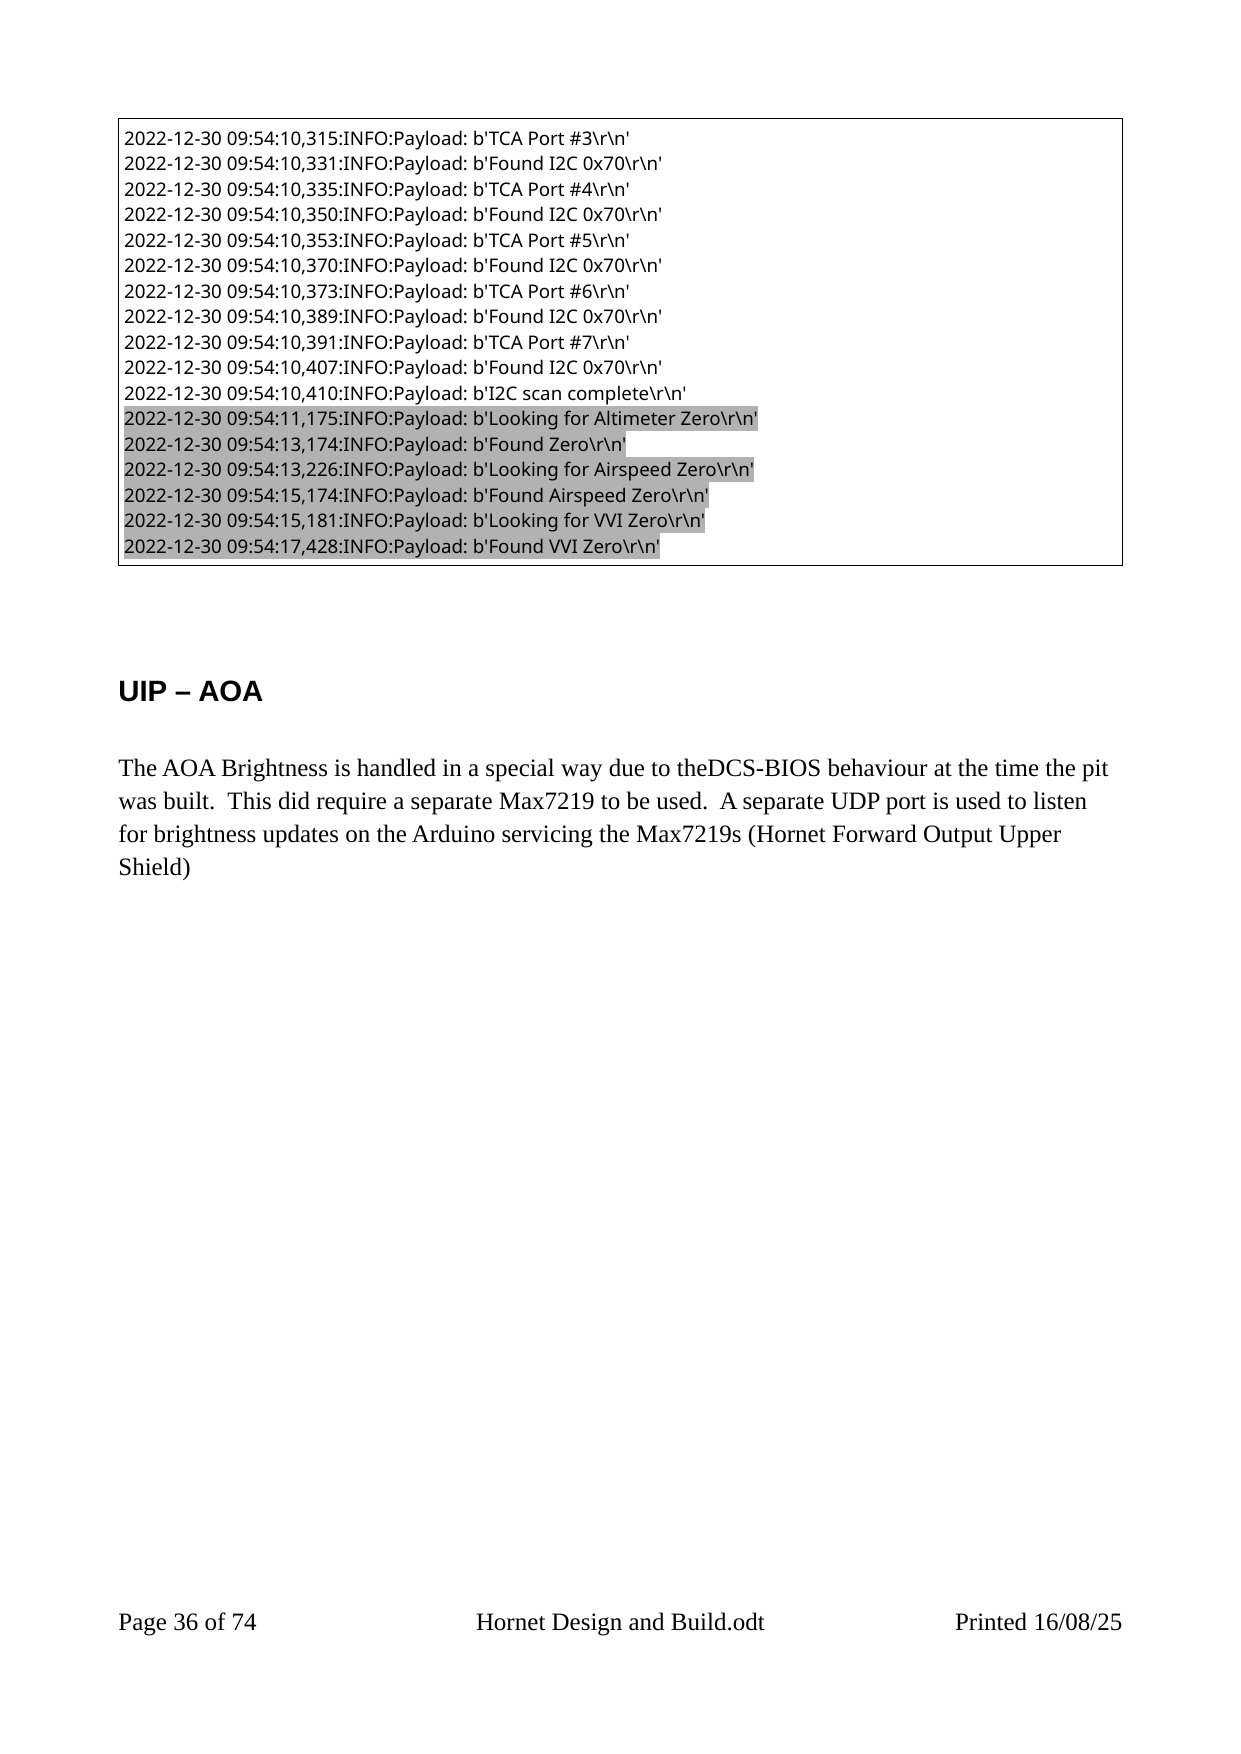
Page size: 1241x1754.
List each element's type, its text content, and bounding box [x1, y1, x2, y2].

subtitle UIP – AOA [118, 674, 1122, 708]
table_header 2022-12-30 09:54:10,315:INFO:Payload: b'TCA Port #3\r\n' 2022-12-30 09:54:10,331:INFO:Payload: b'Found I2C 0x70\r\n' 2022-12-30 09:54:10,335:INFO:Payload: b'TCA Port #4\r\n' 2022-12-30 09:54:10,350:INFO:Payload: b'Found I2C 0x70\r\n' 2022-12-30 09:54:10,353:INFO:Payload: b'TCA Port #5\r\n' 2022-12-30 09:54:10,370:INFO:Payload: b'Found I2C 0x70\r\n' 2022-12-30 09:54:10,373:INFO:Payload: b'TCA Port #6\r\n' 2022-12-30 09:54:10,389:INFO:Payload: b'Found I2C 0x70\r\n' 2022-12-30 09:54:10,391:INFO:Payload: b'TCA Port #7\r\n' 2022-12-30 09:54:10,407:INFO:Payload: b'Found I2C 0x70\r\n' 2022-12-30 09:54:10,410:INFO:Payload: b'I2C scan complete\r\n' 2022-12-30 09:54:11,175:INFO:Payload: b'Looking for Altimeter Zero\r\n' 2022-12-30 09:54:13,174:INFO:Payload: b'Found Zero\r\n' 2022-12-30 09:54:13,226:INFO:Payload: b'Looking for Airspeed Zero\r\n' 2022-12-30 09:54:15,174:INFO:Payload: b'Found Airspeed Zero\r\n' 2022-12-30 09:54:15,181:INFO:Payload: b'Looking for VVI Zero\r\n' 2022-12-30 09:54:17,428:INFO:Payload: b'Found VVI Zero\r\n' [119, 119, 1122, 564]
text The AOA Brightness is handled in a special way due to theDCS-BIOS behaviour at the time the pit was built. This did require a separate Max7219 to be used. A separate UDP port is used to listen for brightness updates on the Arduino servicing the Max7219s (Hornet Forward Output Upper Shield) [118, 753, 1122, 881]
